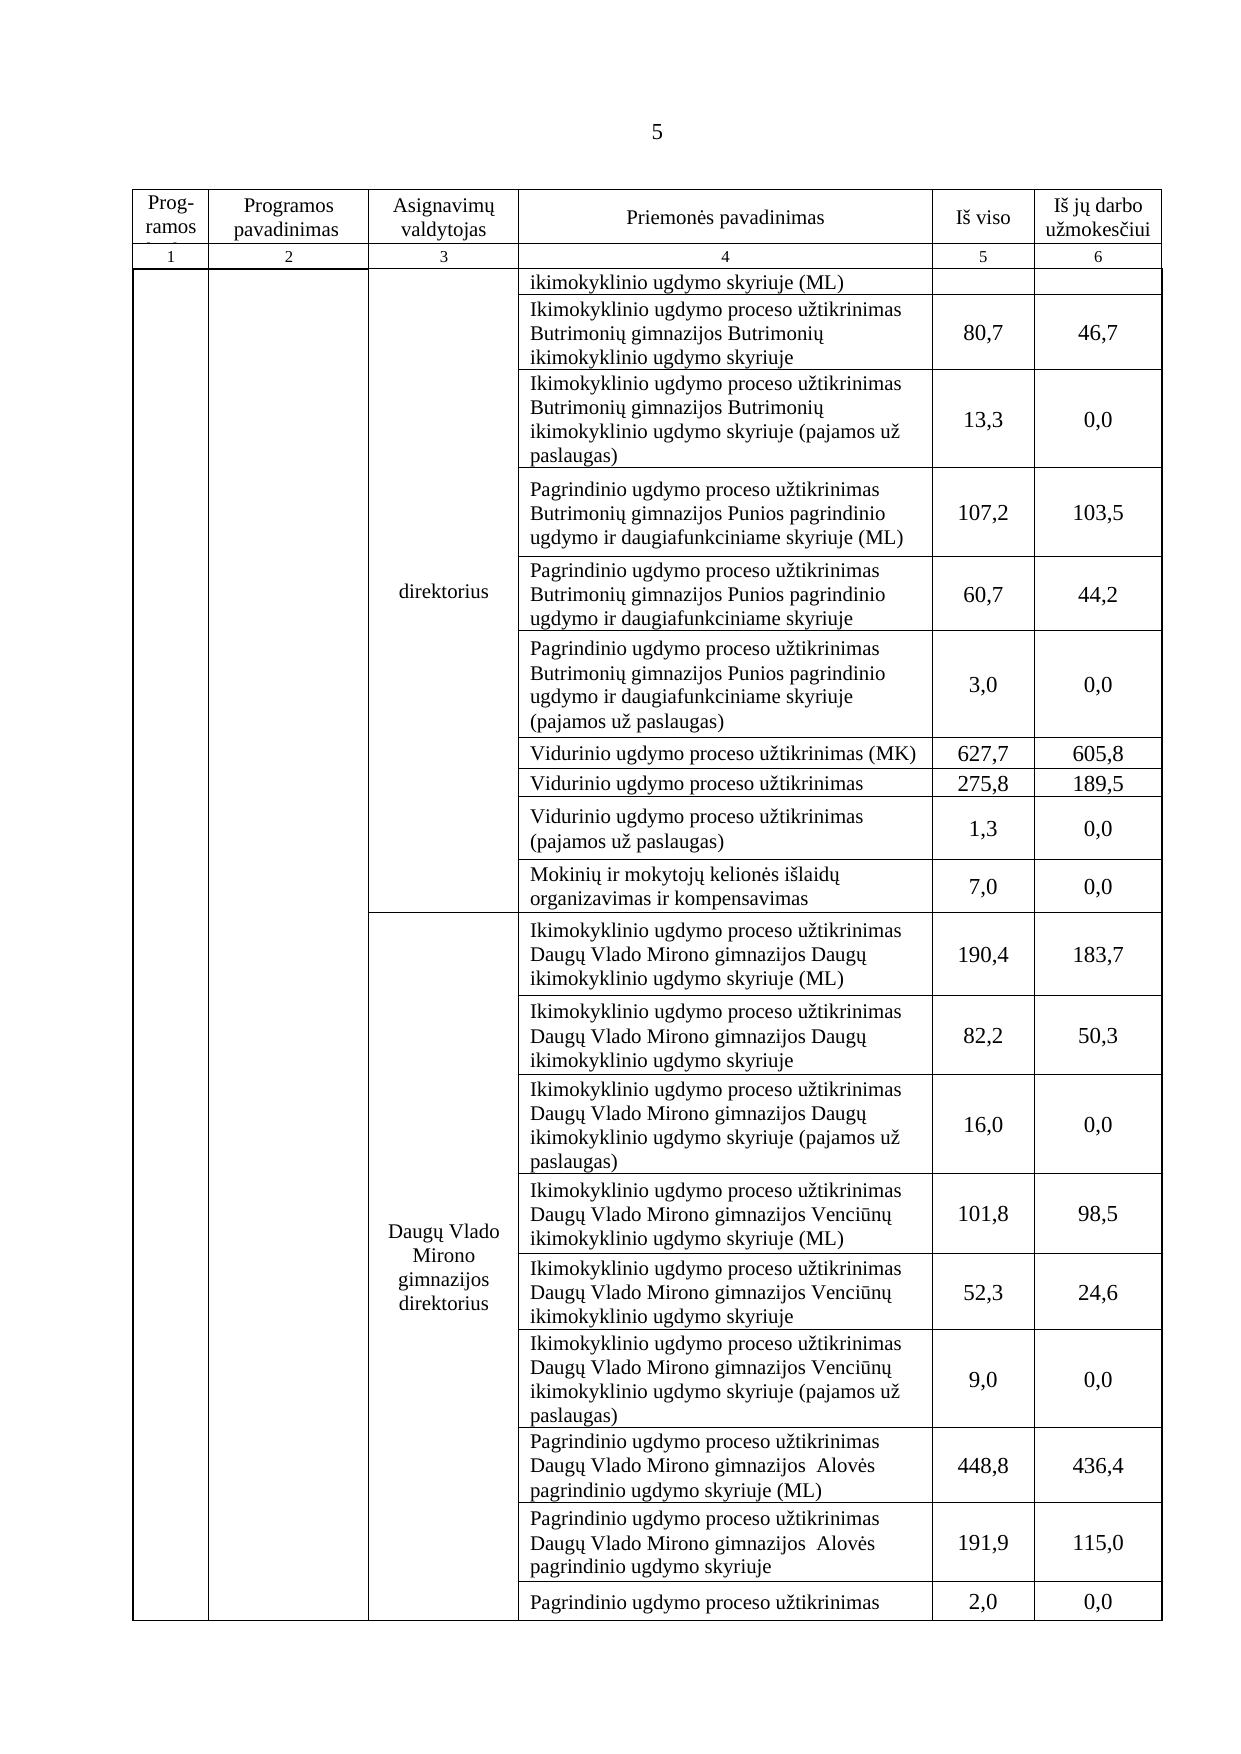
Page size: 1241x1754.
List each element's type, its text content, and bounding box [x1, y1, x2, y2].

table_cell [1163, 369, 1185, 467]
table_cell Pagrindinio ugdymo proceso užtikrinimas [519, 1582, 932, 1620]
table_cell 0,0 [1035, 631, 1161, 737]
table_cell [933, 269, 1034, 294]
table_cell [1163, 1581, 1185, 1620]
table_cell 24,6 [1035, 1254, 1161, 1329]
table_cell ikimokyklinio ugdymo skyriuje (ML) [519, 269, 932, 294]
table_cell Vidurinio ugdymo proceso užtikrinimas (MK) [519, 738, 932, 768]
table_cell 101,8 [933, 1174, 1034, 1252]
table_cell [1163, 995, 1185, 1074]
table_header Asignavimų valdytojas [369, 190, 518, 243]
table_cell [134, 270, 208, 1620]
table_cell 80,7 [933, 295, 1034, 369]
table_cell [1163, 859, 1185, 912]
table_cell Ikimokyklinio ugdymo proceso užtikrinimas Daugų Vlado Mirono gimnazijos Daugų ikimokyklinio ugdymo skyriuje (pajamos už paslaugas) [519, 1075, 932, 1173]
table_cell [1162, 218, 1185, 243]
table_cell 60,7 [933, 557, 1034, 630]
table_cell Pagrindinio ugdymo proceso užtikrinimas Butrimonių gimnazijos Punios pagrindinio ugdymo ir daugiafunkciniame skyriuje (ML) [519, 468, 932, 556]
table_header Prog-ramos kodas [133, 190, 208, 243]
table_cell 605,8 [1035, 738, 1161, 768]
table_cell Ikimokyklinio ugdymo proceso užtikrinimas Butrimonių gimnazijos Butrimonių ikimokyklinio ugdymo skyriuje (pajamos už paslaugas) [519, 370, 932, 467]
table_cell 0,0 [1035, 860, 1161, 912]
table_cell Pagrindinio ugdymo proceso užtikrinimas Daugų Vlado Mirono gimnazijos Alovės pagrindinio ugdymo skyriuje (ML) [519, 1428, 932, 1502]
table_cell Mokinių ir mokytojų kelionės išlaidų organizavimas ir kompensavimas [519, 860, 932, 912]
table_cell Ikimokyklinio ugdymo proceso užtikrinimas Butrimonių gimnazijos Butrimonių ikimokyklinio ugdymo skyriuje [519, 295, 932, 369]
table_cell 103,5 [1035, 468, 1161, 556]
table_cell [1163, 294, 1185, 369]
table_cell 46,7 [1035, 295, 1161, 369]
table_cell 0,0 [1035, 1330, 1161, 1427]
table_header Iš viso [933, 190, 1034, 243]
table_cell 52,3 [933, 1254, 1034, 1329]
table_cell 3 [369, 244, 518, 268]
table_cell Ikimokyklinio ugdymo proceso užtikrinimas Daugų Vlado Mirono gimnazijos Venciūnų ikimokyklinio ugdymo skyriuje (pajamos už paslaugas) [519, 1330, 932, 1427]
table_cell [1163, 630, 1185, 737]
table_cell Ikimokyklinio ugdymo proceso užtikrinimas Daugų Vlado Mirono gimnazijos Daugų ikimokyklinio ugdymo skyriuje [519, 996, 932, 1074]
table_cell 2 [209, 244, 368, 268]
table_cell Vidurinio ugdymo proceso užtikrinimas [519, 769, 932, 796]
table_cell 183,7 [1035, 913, 1161, 995]
table_cell Pagrindinio ugdymo proceso užtikrinimas Daugų Vlado Mirono gimnazijos Alovės pagrindinio ugdymo skyriuje [519, 1503, 932, 1581]
table_cell 448,8 [933, 1428, 1034, 1502]
table_cell 190,4 [933, 913, 1034, 995]
table_cell [1163, 737, 1185, 768]
table_cell [1035, 269, 1161, 294]
table_header Programos pavadinimas [209, 190, 368, 243]
table_cell Ikimokyklinio ugdymo proceso užtikrinimas Daugų Vlado Mirono gimnazijos Venciūnų ikimokyklinio ugdymo skyriuje (ML) [519, 1174, 932, 1252]
table_cell 189,5 [1035, 769, 1161, 796]
table_cell [1163, 556, 1185, 630]
table_cell 275,8 [933, 769, 1034, 796]
table_cell 6 [1035, 244, 1161, 268]
table_cell Daugų Vlado Mirono gimnazijos direktorius [369, 913, 518, 1620]
table_cell 50,3 [1035, 996, 1161, 1074]
table_cell [1163, 796, 1185, 859]
table_cell 115,0 [1035, 1503, 1161, 1581]
table_cell Ikimokyklinio ugdymo proceso užtikrinimas Daugų Vlado Mirono gimnazijos Daugų ikimokyklinio ugdymo skyriuje (ML) [519, 913, 932, 995]
table_cell 191,9 [933, 1503, 1034, 1581]
table_header Priemonės pavadinimas [519, 190, 932, 243]
table_cell 9,0 [933, 1330, 1034, 1427]
table_cell 2,0 [933, 1582, 1034, 1620]
table_cell Vidurinio ugdymo proceso užtikrinimas (pajamos už paslaugas) [519, 797, 932, 859]
table_cell 13,3 [933, 370, 1034, 467]
table_cell direktorius [369, 269, 518, 912]
table_cell Pagrindinio ugdymo proceso užtikrinimas Butrimonių gimnazijos Punios pagrindinio ugdymo ir daugiafunkciniame skyriuje [519, 557, 932, 630]
table_cell 4 [519, 244, 932, 268]
table_cell 627,7 [933, 738, 1034, 768]
table_cell [1163, 1329, 1185, 1427]
table_cell 3,0 [933, 631, 1034, 737]
table_cell [1163, 268, 1185, 294]
table_cell 0,0 [1035, 370, 1161, 467]
table_cell 16,0 [933, 1075, 1034, 1173]
table_header Iš jų darbo užmokesčiui [1035, 190, 1161, 243]
table_cell [1163, 467, 1185, 556]
table_cell [1162, 243, 1185, 268]
table_cell 1 [133, 244, 208, 268]
table_cell 7,0 [933, 860, 1034, 912]
table_cell [1163, 768, 1185, 796]
table_cell Pagrindinio ugdymo proceso užtikrinimas Butrimonių gimnazijos Punios pagrindinio ugdymo ir daugiafunkciniame skyriuje (pajamos už paslaugas) [519, 631, 932, 737]
table_cell [1163, 1427, 1185, 1502]
table_cell 44,2 [1035, 557, 1161, 630]
table_header [1162, 189, 1185, 218]
table_cell [1163, 1253, 1185, 1329]
table_cell [209, 270, 368, 1620]
table_cell 0,0 [1035, 1075, 1161, 1173]
table_cell 1,3 [933, 797, 1034, 859]
table_cell 107,2 [933, 468, 1034, 556]
table_cell [1163, 912, 1185, 995]
table_cell 5 [933, 244, 1034, 268]
table_cell 436,4 [1035, 1428, 1161, 1502]
table_cell 82,2 [933, 996, 1034, 1074]
table_cell 0,0 [1035, 1582, 1161, 1620]
table_cell 98,5 [1035, 1174, 1161, 1252]
table_cell [1163, 1173, 1185, 1252]
table_cell 0,0 [1035, 797, 1161, 859]
table_cell [1163, 1502, 1185, 1581]
table_cell [1163, 1074, 1185, 1173]
table_cell Ikimokyklinio ugdymo proceso užtikrinimas Daugų Vlado Mirono gimnazijos Venciūnų ikimokyklinio ugdymo skyriuje [519, 1254, 932, 1329]
